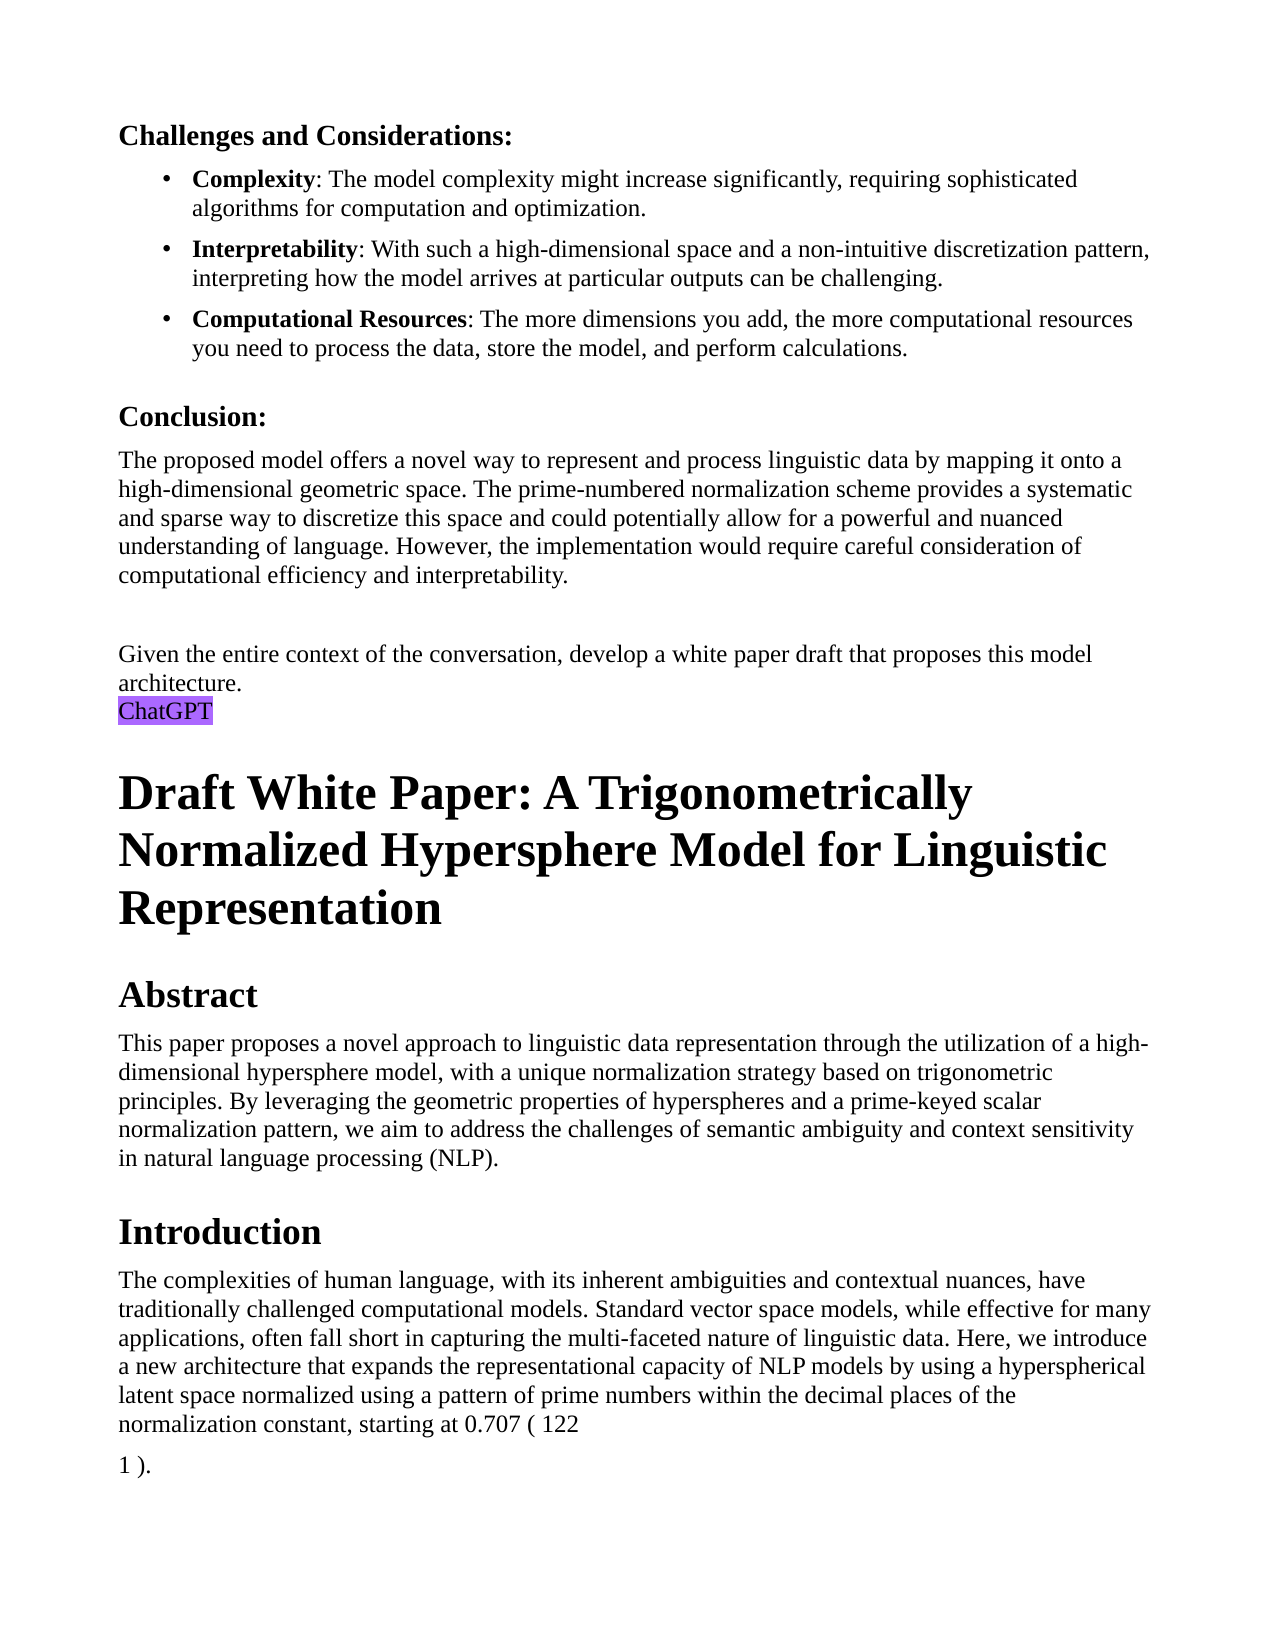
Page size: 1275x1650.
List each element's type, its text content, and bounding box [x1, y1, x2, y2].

text ChatGPT [118, 696, 1157, 725]
text Given the entire context of the conversation, develop a white paper draft that proposes this model architecture. [118, 639, 1157, 696]
list Interpretability: With such a high-dimensional space and a non-intuitive discretization pattern, interpreting how the model arrives at particular outputs can be challenging. [162, 234, 1157, 292]
subtitle Introduction [118, 1209, 1157, 1253]
subtitle Draft White Paper: A Trigonometrically Normalized Hypersphere Model for Linguistic Representation [118, 763, 1157, 935]
subtitle Challenges and Considerations: [118, 118, 1157, 152]
text This paper proposes a novel approach to linguistic data representation through the utilization of a high-dimensional hypersphere model, with a unique normalization strategy based on trigonometric principles. By leveraging the geometric properties of hyperspheres and a prime-keyed scalar normalization pattern, we aim to address the challenges of semantic ambiguity and context sensitivity in natural language processing (NLP). [118, 1028, 1157, 1172]
list Computational Resources: The more dimensions you add, the more computational resources you need to process the data, store the model, and perform calculations. [162, 304, 1157, 362]
text The complexities of human language, with its inherent ambiguities and contextual nuances, have traditionally challenged computational models. Standard vector space models, while effective for many applications, often fall short in capturing the multi-faceted nature of linguistic data. Here, we introduce a new architecture that expands the representational capacity of NLP models by using a hyperspherical latent space normalized using a pattern of prime numbers within the decimal places of the normalization constant, starting at 0.707 ( 122 [118, 1265, 1157, 1438]
subtitle Conclusion: [118, 399, 1157, 433]
subtitle Abstract [118, 973, 1157, 1016]
list Complexity: The model complexity might increase significantly, requiring sophisticated algorithms for computation and optimization. [162, 164, 1157, 222]
text ​1​ ). [118, 1450, 1157, 1479]
text The proposed model offers a novel way to represent and process linguistic data by mapping it onto a high-dimensional geometric space. The prime-numbered normalization scheme provides a systematic and sparse way to discretize this space and could potentially allow for a powerful and nuanced understanding of language. However, the implementation would require careful consideration of computational efficiency and interpretability. [118, 445, 1157, 589]
